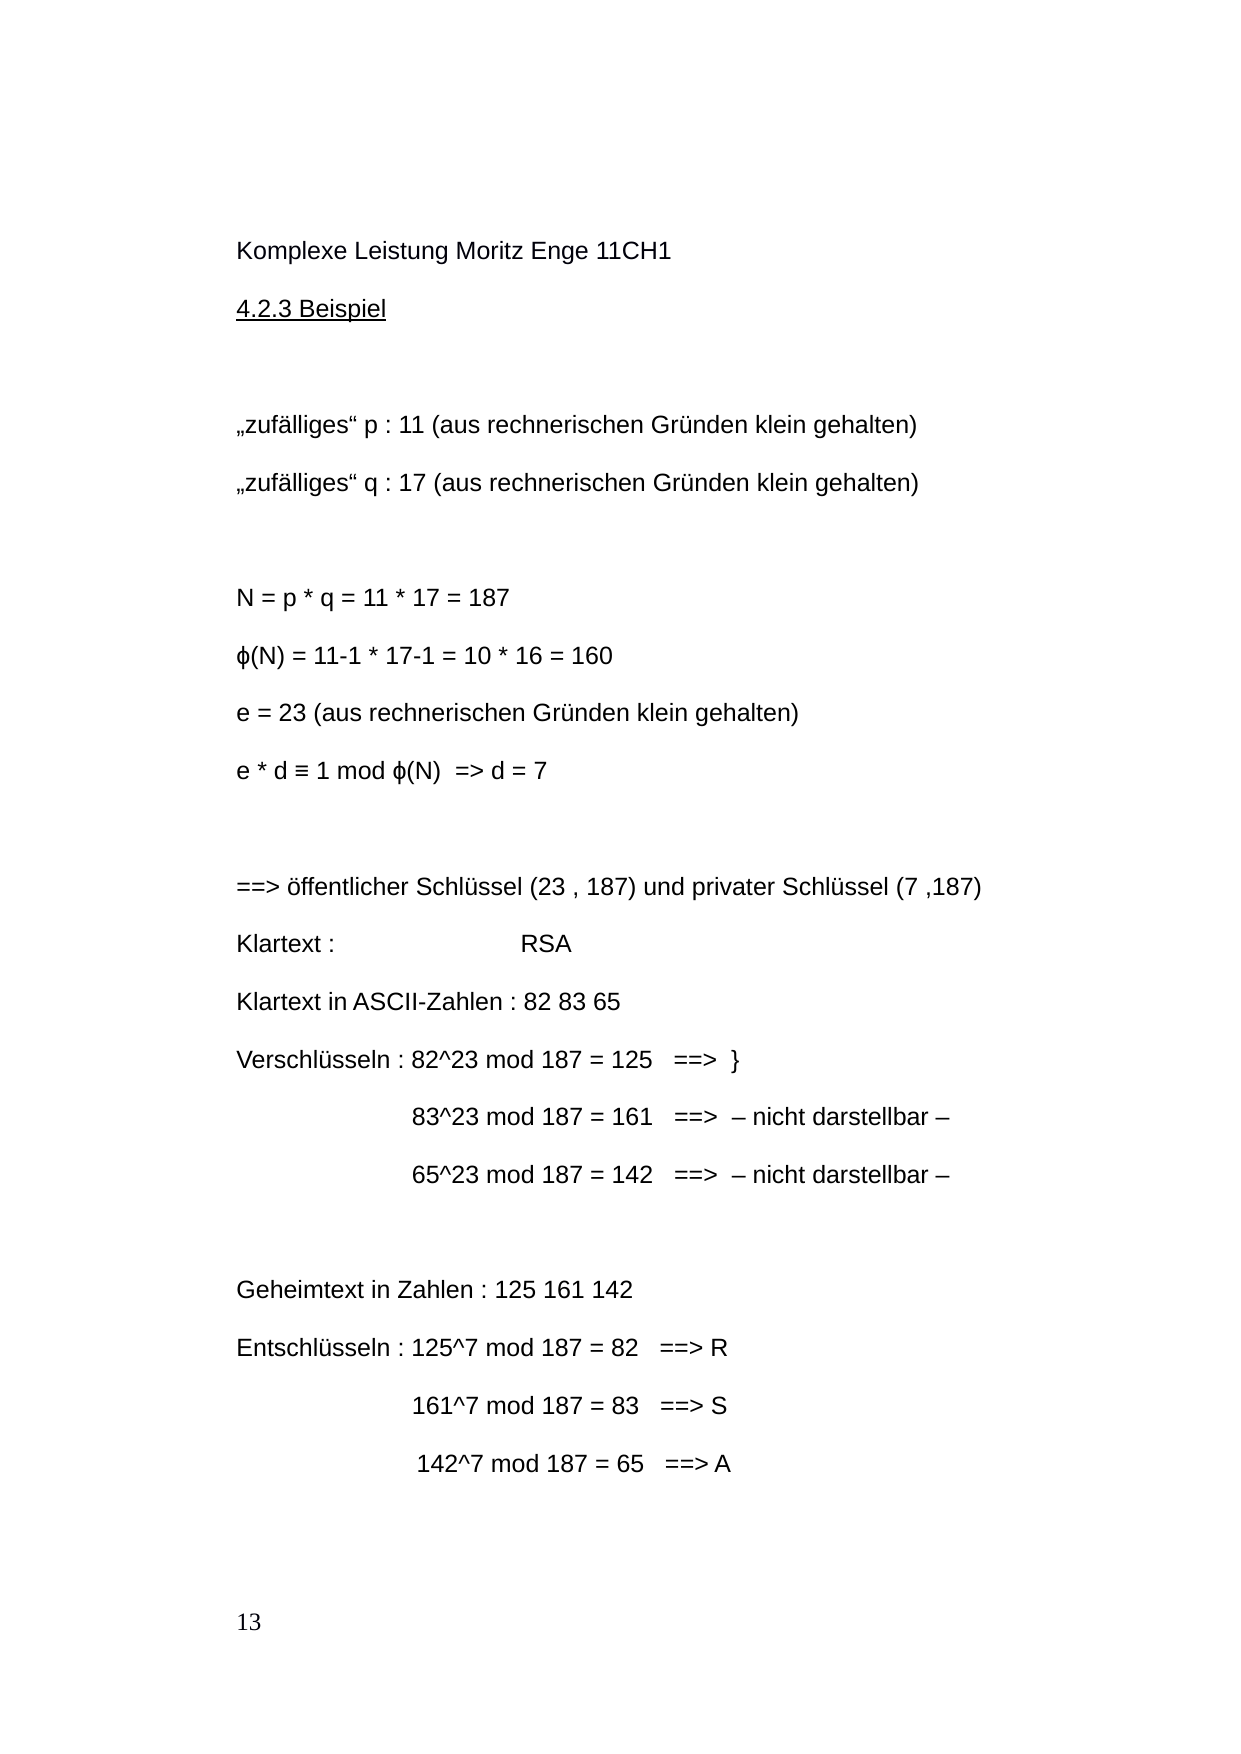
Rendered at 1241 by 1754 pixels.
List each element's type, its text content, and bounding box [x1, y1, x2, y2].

text Verschlüsseln : 82^23 mod 187 = 125 ==> } [236, 1045, 1122, 1073]
text Entschlüsseln : 125^7 mod 187 = 82 ==> R [236, 1333, 1122, 1362]
text e = 23 (aus rechnerischen Gründen klein gehalten) [236, 698, 1122, 727]
text 4.2.3 Beispiel [236, 294, 1122, 323]
text 83^23 mod 187 = 161 ==> – nicht darstellbar – [236, 1102, 1122, 1131]
text e * d ≡ 1 mod ϕ(N) => d = 7 [236, 756, 1122, 785]
text 161^7 mod 187 = 83 ==> S [236, 1391, 1122, 1420]
text Klartext : RSA [236, 929, 1122, 958]
text 142^7 mod 187 = 65 ==> A [236, 1449, 1122, 1477]
text „zufälliges“ p : 11 (aus rechnerischen Gründen klein gehalten) [236, 410, 1122, 439]
text „zufälliges“ q : 17 (aus rechnerischen Gründen klein gehalten) [236, 468, 1122, 496]
text 65^23 mod 187 = 142 ==> – nicht darstellbar – [236, 1160, 1122, 1189]
text Geheimtext in Zahlen : 125 161 142 [236, 1276, 1122, 1304]
text ϕ(N) = 11-1 * 17-1 = 10 * 16 = 160 [236, 641, 1122, 669]
text ==> öffentlicher Schlüssel (23 , 187) und privater Schlüssel (7 ,187) [236, 872, 1122, 900]
text Klartext in ASCII-Zahlen : 82 83 65 [236, 987, 1122, 1016]
text N = p * q = 11 * 17 = 187 [236, 583, 1122, 612]
